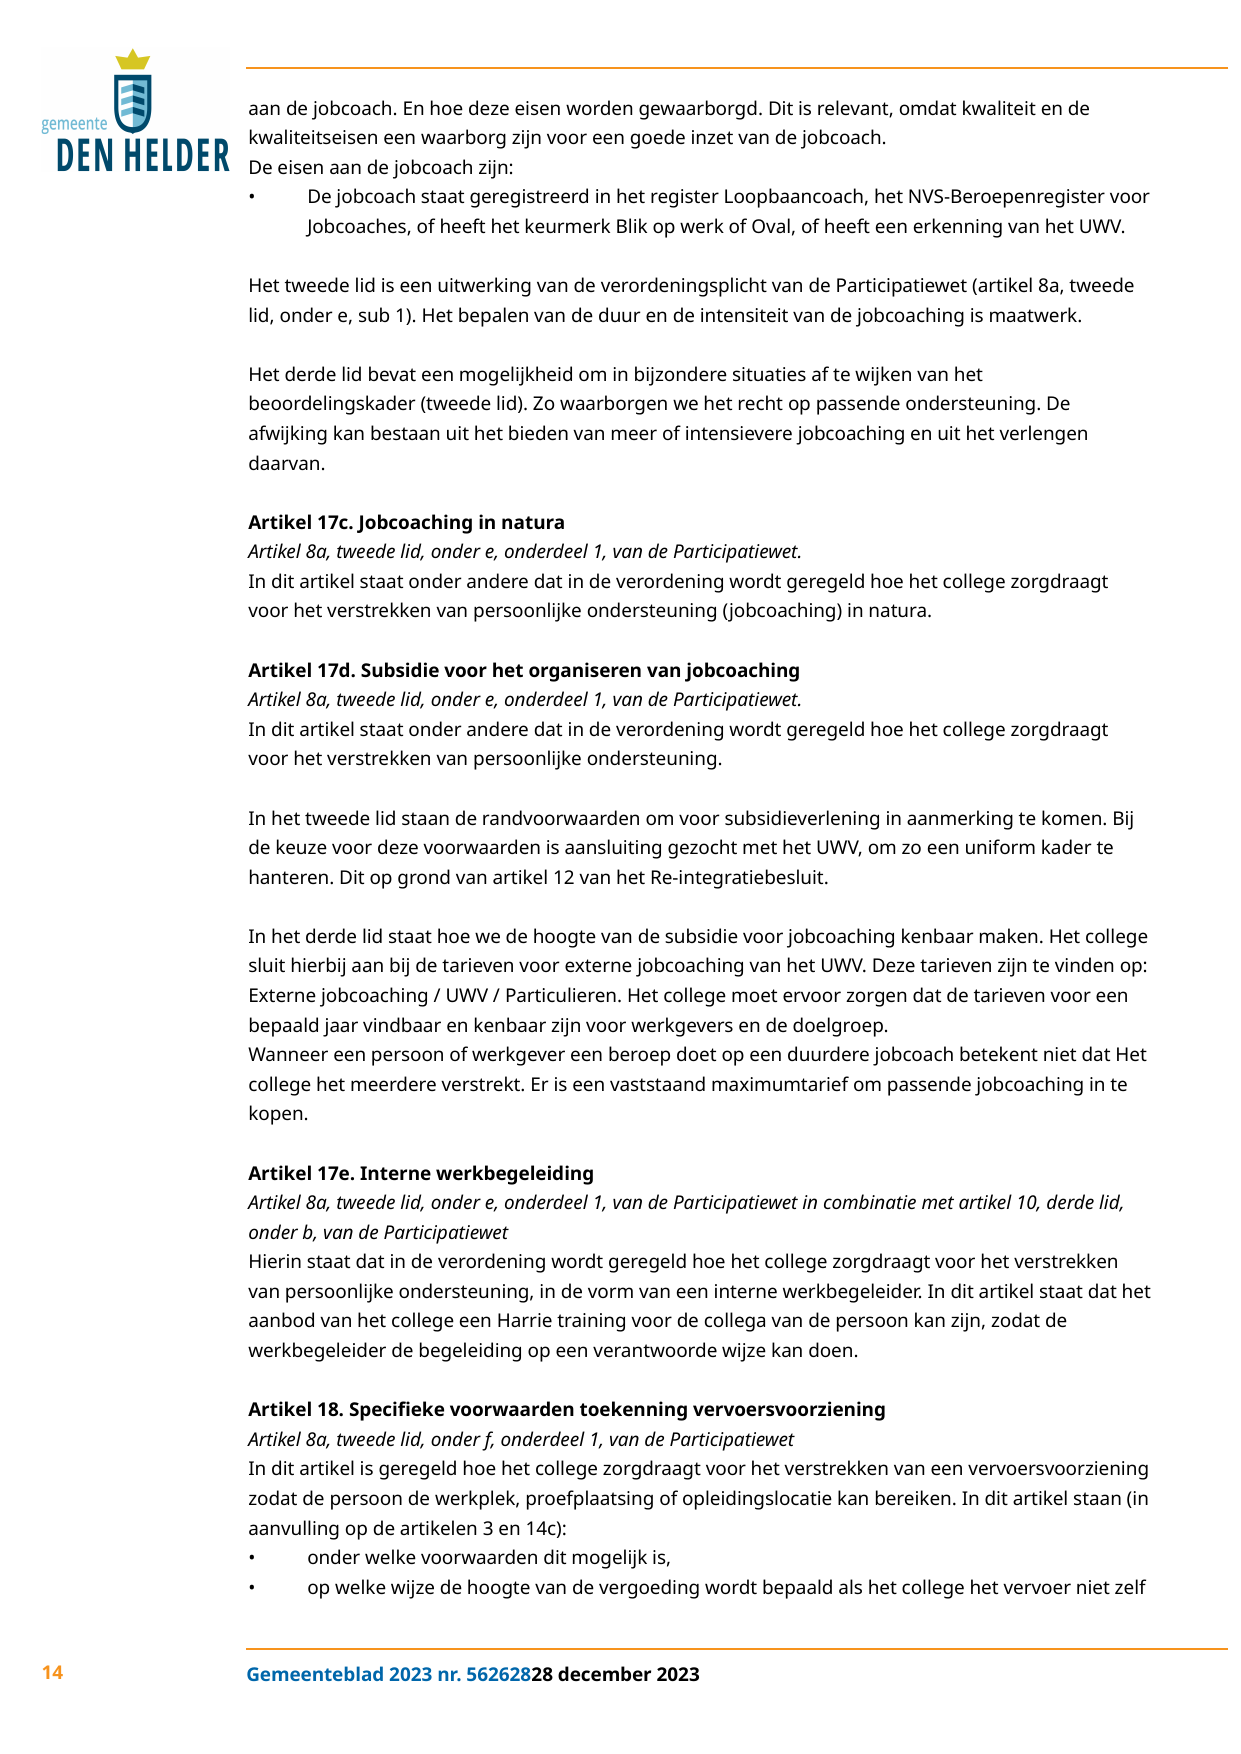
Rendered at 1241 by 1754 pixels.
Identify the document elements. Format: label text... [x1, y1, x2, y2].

picture [130, 157, 135, 172]
text Externe jobcoaching / UWV / Particulieren. Het college moet ervoor zorgen dat de tarieven voor een bepaald jaar vindbaar en kenbaar zijn voor werkgevers en de doelgroep. [248, 982, 1152, 1038]
text Artikel 8a, tweede lid, onder e, onderdeel 1, van de Participatiewet in combinatie met artikel 10, derde lid, onder b, van de Participatiewet [248, 1189, 1152, 1245]
picture [220, 160, 224, 172]
text In dit artikel staat onder andere dat in de verordening wordt geregeld hoe het college zorgdraagt voor het verstrekken van persoonlijke ondersteuning. [248, 716, 1152, 771]
picture [100, 154, 106, 172]
text aan de jobcoach. En hoe deze eisen worden gewaarborgd. Dit is relevant, omdat kwaliteit en de kwaliteitseisen een waarborg zijn voor een goede inzet van de jobcoach. [248, 95, 1152, 150]
text In het derde lid staat hoe we de hoogte van de subsidie voor jobcoaching kenbaar maken. Het college sluit hierbij aan bij de tarieven voor externe jobcoaching van het UWV. Deze tarieven zijn te vinden op: [248, 923, 1152, 978]
text In dit artikel staat onder andere dat in de verordening wordt geregeld hoe het college zorgdraagt voor het verstrekken van persoonlijke ondersteuning (jobcoaching) in natura. [248, 568, 1152, 623]
text Artikel 17e. Interne werkbegeleiding [248, 1160, 1152, 1186]
text De eisen aan de jobcoach zijn: [248, 154, 1152, 180]
text Hierin staat dat in de verordening wordt geregeld hoe het college zorgdraagt voor het verstrekken van persoonlijke ondersteuning, in de vorm van een interne werkbegeleider. In dit artikel staat dat het aanbod van het college een Harrie training voor de collega van de persoon kan zijn, zodat de werkbegeleider de begeleiding op een verantwoorde wijze kan doen. [248, 1248, 1152, 1363]
list onder welke voorwaarden dit mogelijk is, [248, 1544, 1152, 1570]
picture [182, 144, 187, 165]
text Wanneer een persoon of werkgever een beroep doet op een duurdere jobcoach betekent niet dat Het college het meerdere verstrekt. Er is een vaststaand maximumtarief om passende jobcoaching in te kopen. [248, 1041, 1152, 1126]
text Artikel 8a, tweede lid, onder e, onderdeel 1, van de Participatiewet. [248, 686, 1152, 712]
text Artikel 17c. Jobcoaching in natura [248, 509, 1152, 535]
list op welke wijze de hoogte van de vergoeding wordt bepaald als het college het vervoer niet zelf [248, 1574, 1152, 1600]
picture [41, 47, 231, 172]
text In dit artikel is geregeld hoe het college zorgdraagt voor het verstrekken van een vervoersvoorziening zodat de persoon de werkplek, proefplaatsing of opleidingslocatie kan bereiken. In dit artikel staan (in aanvulling op de artikelen 3 en 14c): [248, 1456, 1152, 1541]
text Het tweede lid is een uitwerking van de verordeningsplicht van de Participatiewet (artikel 8a, tweede lid, onder e, sub 1). Het bepalen van de duur en de intensiteit van de jobcoaching is maatwerk. [248, 272, 1152, 328]
text Artikel 17d. Subsidie voor het organiseren van jobcoaching [248, 657, 1152, 683]
text In het tweede lid staan de randvoorwaarden om voor subsidieverlening in aanmerking te komen. Bij de keuze voor deze voorwaarden is aansluiting gezocht met het UWV, om zo een uniform kader te hanteren. Dit op grond van artikel 12 van het Re-integratiebesluit. [248, 805, 1152, 890]
text Artikel 18. Specifieke voorwaarden toekenning vervoersvoorziening [248, 1396, 1152, 1422]
text Het derde lid bevat een mogelijkheid om in bijzondere situaties af te wijken van het beoordelingskader (tweede lid). Zo waarborgen we het recht op passende ondersteuning. De afwijking kan bestaan uit het bieden van meer of intensievere jobcoaching en uit het verlengen daarvan. [248, 361, 1152, 476]
picture [63, 144, 68, 165]
text Artikel 8a, tweede lid, onder e, onderdeel 1, van de Participatiewet. [248, 538, 1152, 564]
list De jobcoach staat geregistreerd in het register Loopbaancoach, het NVS-Beroepenregister voor Jobcoaches, of heeft het keurmerk Blik op werk of Oval, of heeft een erkenning van het UWV. [248, 183, 1152, 239]
text Artikel 8a, tweede lid, onder f, onderdeel 1, van de Participatiewet [248, 1426, 1152, 1452]
